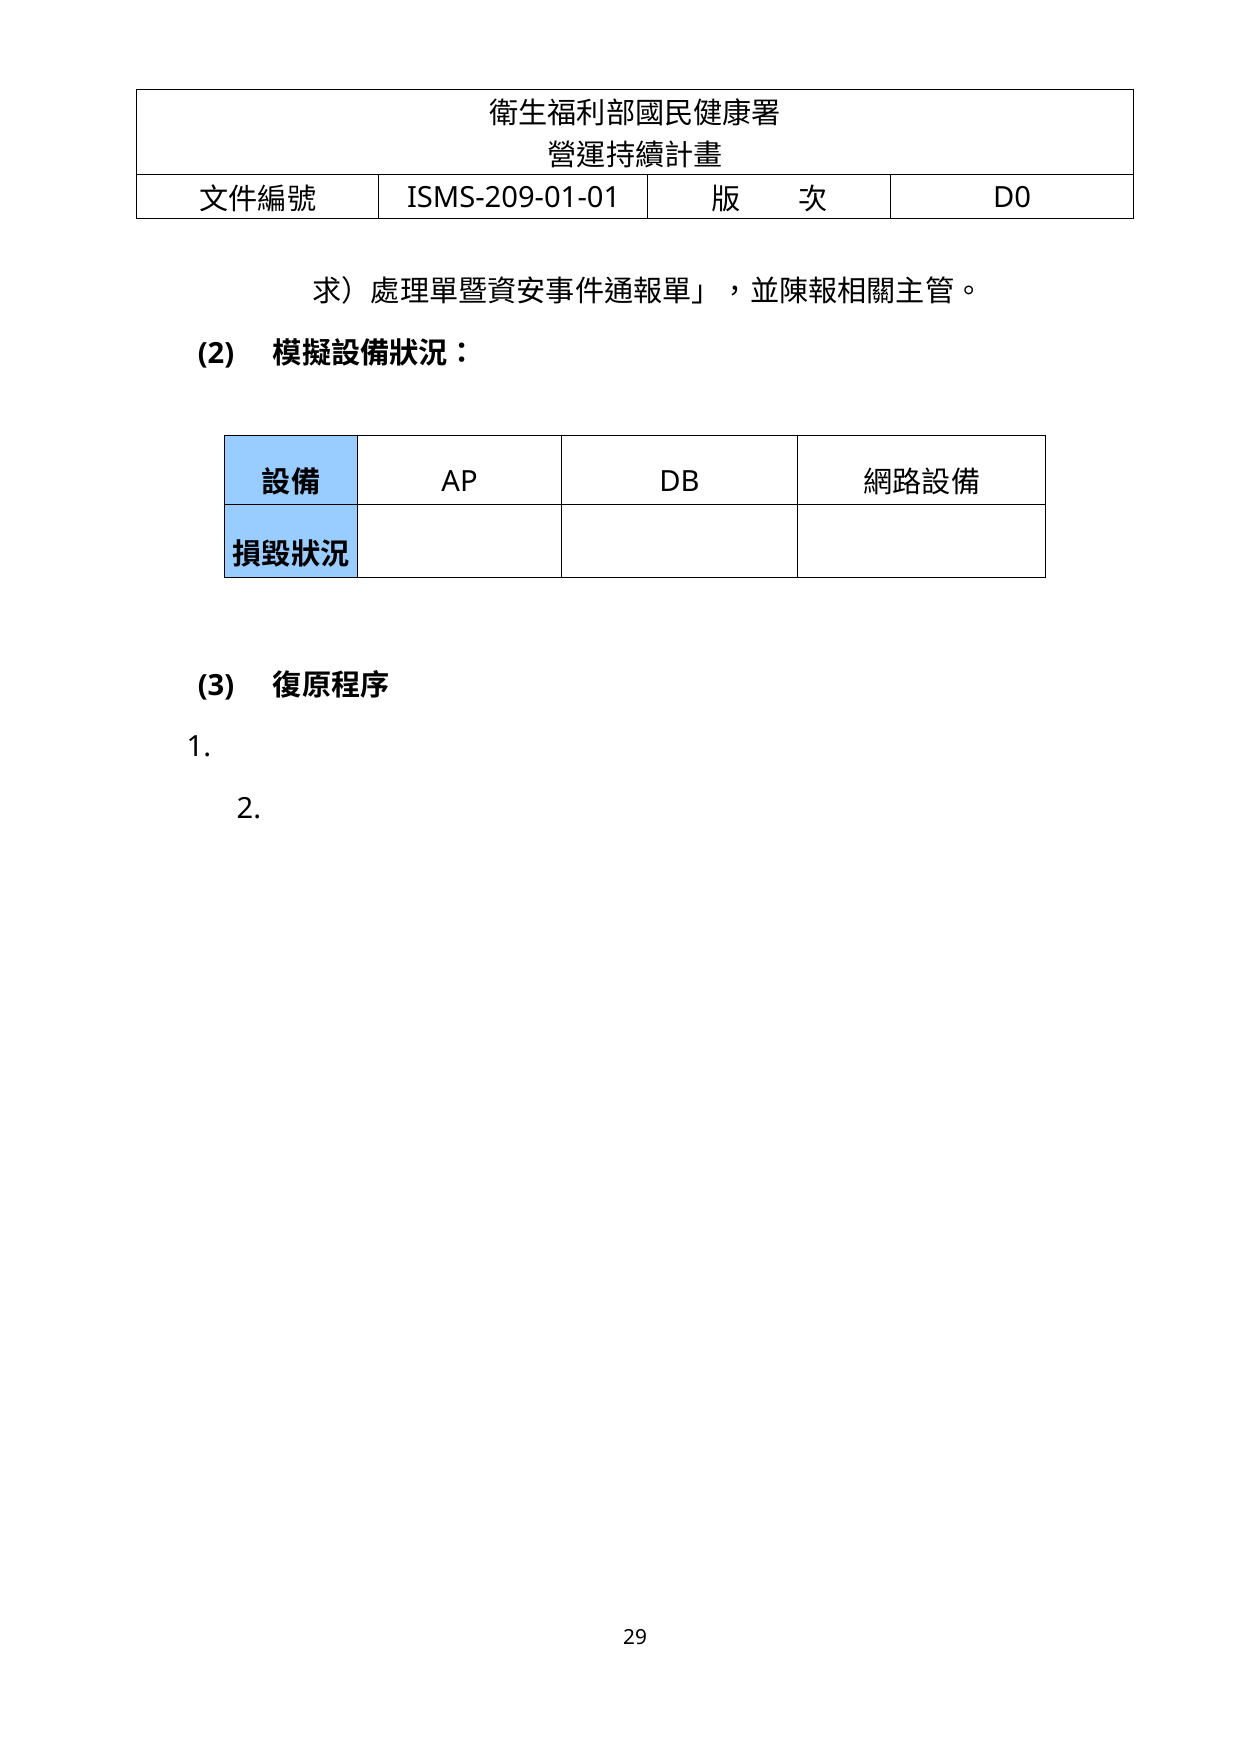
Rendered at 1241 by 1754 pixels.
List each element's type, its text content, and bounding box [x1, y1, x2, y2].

table_header AP [358, 436, 561, 504]
list 復原程序 [198, 641, 1122, 703]
table_cell [358, 505, 561, 577]
table_cell [798, 505, 1045, 577]
text 求）處理單暨資安事件通報單」，並陳報相關主管。 [219, 247, 1122, 309]
table_cell 損毀狀況 [225, 505, 357, 577]
table_cell [562, 505, 797, 577]
table_header DB [562, 436, 797, 504]
list 模擬設備狀況： [198, 309, 1122, 372]
table_header 網路設備 [798, 436, 1045, 504]
table_header 設備 [225, 436, 357, 504]
